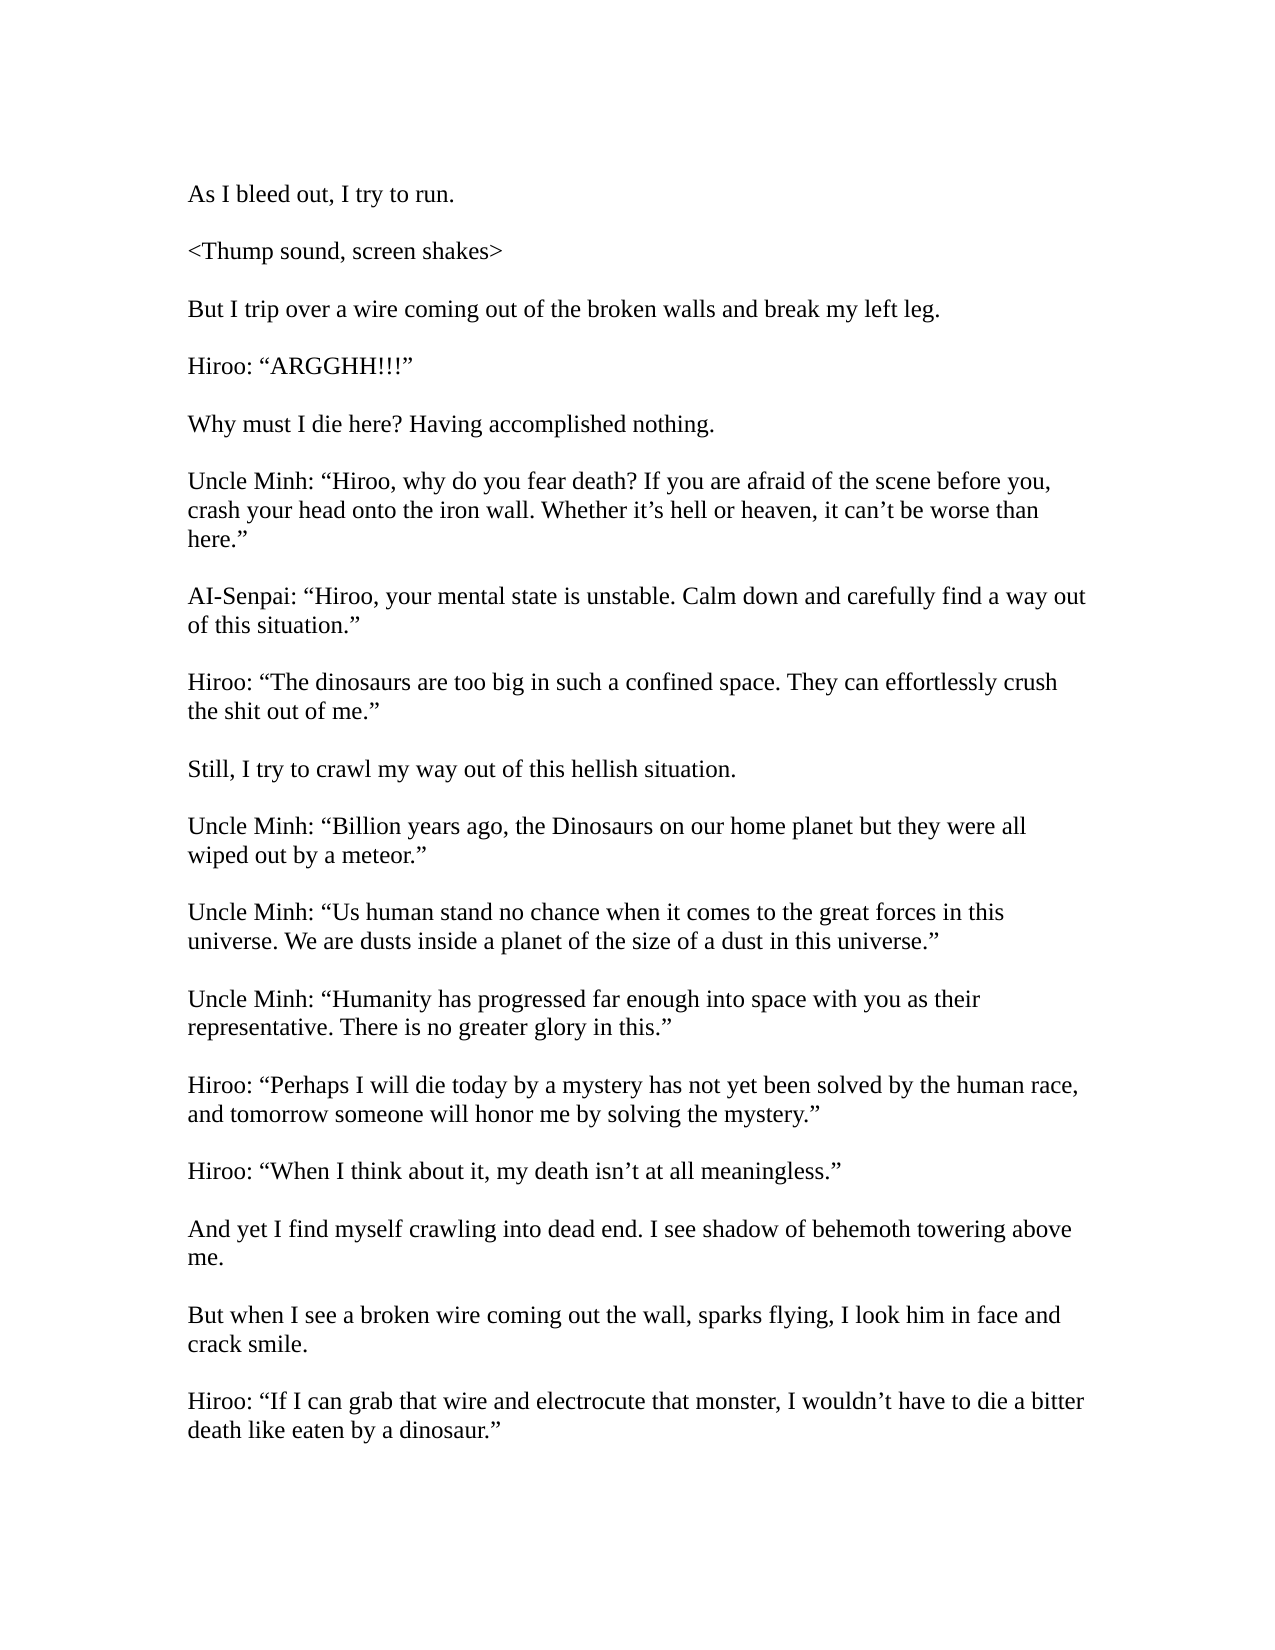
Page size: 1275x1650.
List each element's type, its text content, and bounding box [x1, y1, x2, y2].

text Hiroo: “The dinosaurs are too big in such a confined space. They can effortlessly crush the shit out of me.” [187, 667, 1087, 725]
text But I trip over a wire coming out of the broken walls and break my left leg. [187, 294, 1087, 322]
text Why must I die here? Having accomplished nothing. [187, 409, 1087, 437]
text Hiroo: “If I can grab that wire and electrocute that monster, I wouldn’t have to die a bitter death like eaten by a dinosaur.” [187, 1386, 1087, 1444]
text AI-Senpai: “Hiroo, your mental state is unstable. Calm down and carefully find a way out of this situation.” [187, 581, 1087, 639]
text And yet I find myself crawling into dead end. I see shadow of behemoth towering above me. [187, 1214, 1087, 1271]
text Uncle Minh: “Billion years ago, the Dinosaurs on our home planet but they were all wiped out by a meteor.” [187, 811, 1087, 869]
text Hiroo: “ARGGHH!!!” [187, 351, 1087, 380]
text As I bleed out, I try to run. [187, 179, 1087, 207]
text Uncle Minh: “Hiroo, why do you fear death? If you are afraid of the scene before you, crash your head onto the iron wall. Whether it’s hell or heaven, it can’t be worse than here.” [187, 466, 1087, 552]
text But when I see a broken wire coming out the wall, sparks flying, I look him in face and crack smile. [187, 1300, 1087, 1357]
text Hiroo: “Perhaps I will die today by a mystery has not yet been solved by the human race, and tomorrow someone will honor me by solving the mystery.” [187, 1070, 1087, 1127]
text Uncle Minh: “Us human stand no chance when it comes to the great forces in this universe. We are dusts inside a planet of the size of a dust in this universe.” [187, 897, 1087, 955]
text Hiroo: “When I think about it, my death isn’t at all meaningless.” [187, 1156, 1087, 1185]
text Uncle Minh: “Humanity has progressed far enough into space with you as their representative. There is no greater glory in this.” [187, 984, 1087, 1041]
text <Thump sound, screen shakes> [187, 236, 1087, 265]
text Still, I try to crawl my way out of this hellish situation. [187, 754, 1087, 782]
